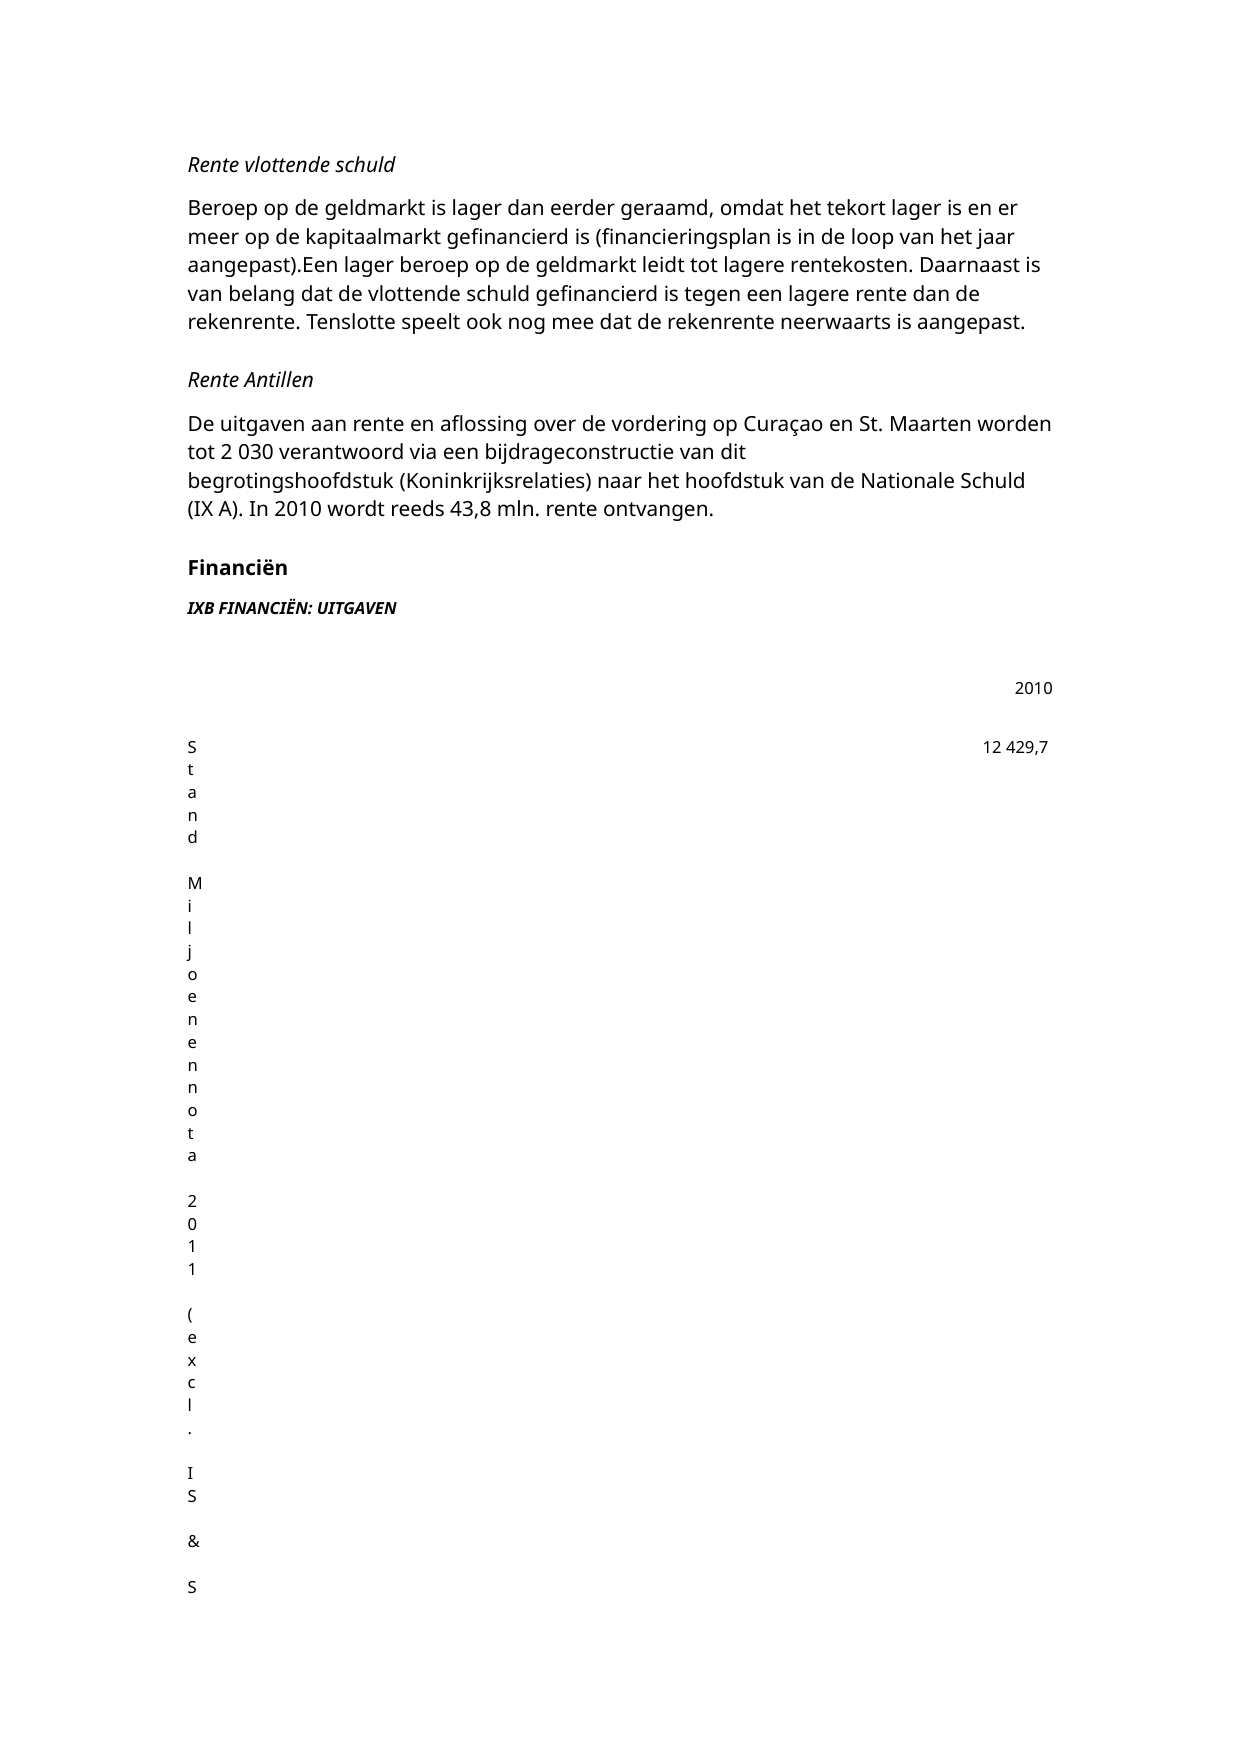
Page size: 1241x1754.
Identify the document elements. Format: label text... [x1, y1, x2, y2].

text IXB FINANCIËN: UITGAVEN [187, 596, 1053, 619]
text Financiën [187, 553, 1053, 581]
text Rente vlottende schuld [187, 150, 1053, 178]
text Beroep op de geldmarkt is lager dan eerder geraamd, omdat het tekort lager is en er meer op de kapitaalmarkt gefinancierd is (financieringsplan is in de loop van het jaar aangepast).Een lager beroep op de geldmarkt leidt tot lagere rentekosten. Daarnaast is van belang dat de vlottende schuld gefinancierd is tegen een lagere rente dan de rekenrente. Tenslotte speelt ook nog mee dat de rekenrente neerwaarts is aangepast. [187, 193, 1053, 336]
text De uitgaven aan rente en aflossing over de vordering op Curaçao en St. Maarten worden tot 2 030 verantwoord via een bijdrageconstructie van dit begrotingshoofdstuk (Koninkrijksrelaties) naar het hoofdstuk van de Nationale Schuld (IX A). In 2010 wordt reeds 43,8 mln. rente ontvangen. [187, 409, 1053, 523]
text Rente Antillen [187, 366, 1053, 394]
table_cell 12 429,7 [191, 735, 1053, 1598]
table_header 2010 [191, 677, 1053, 735]
